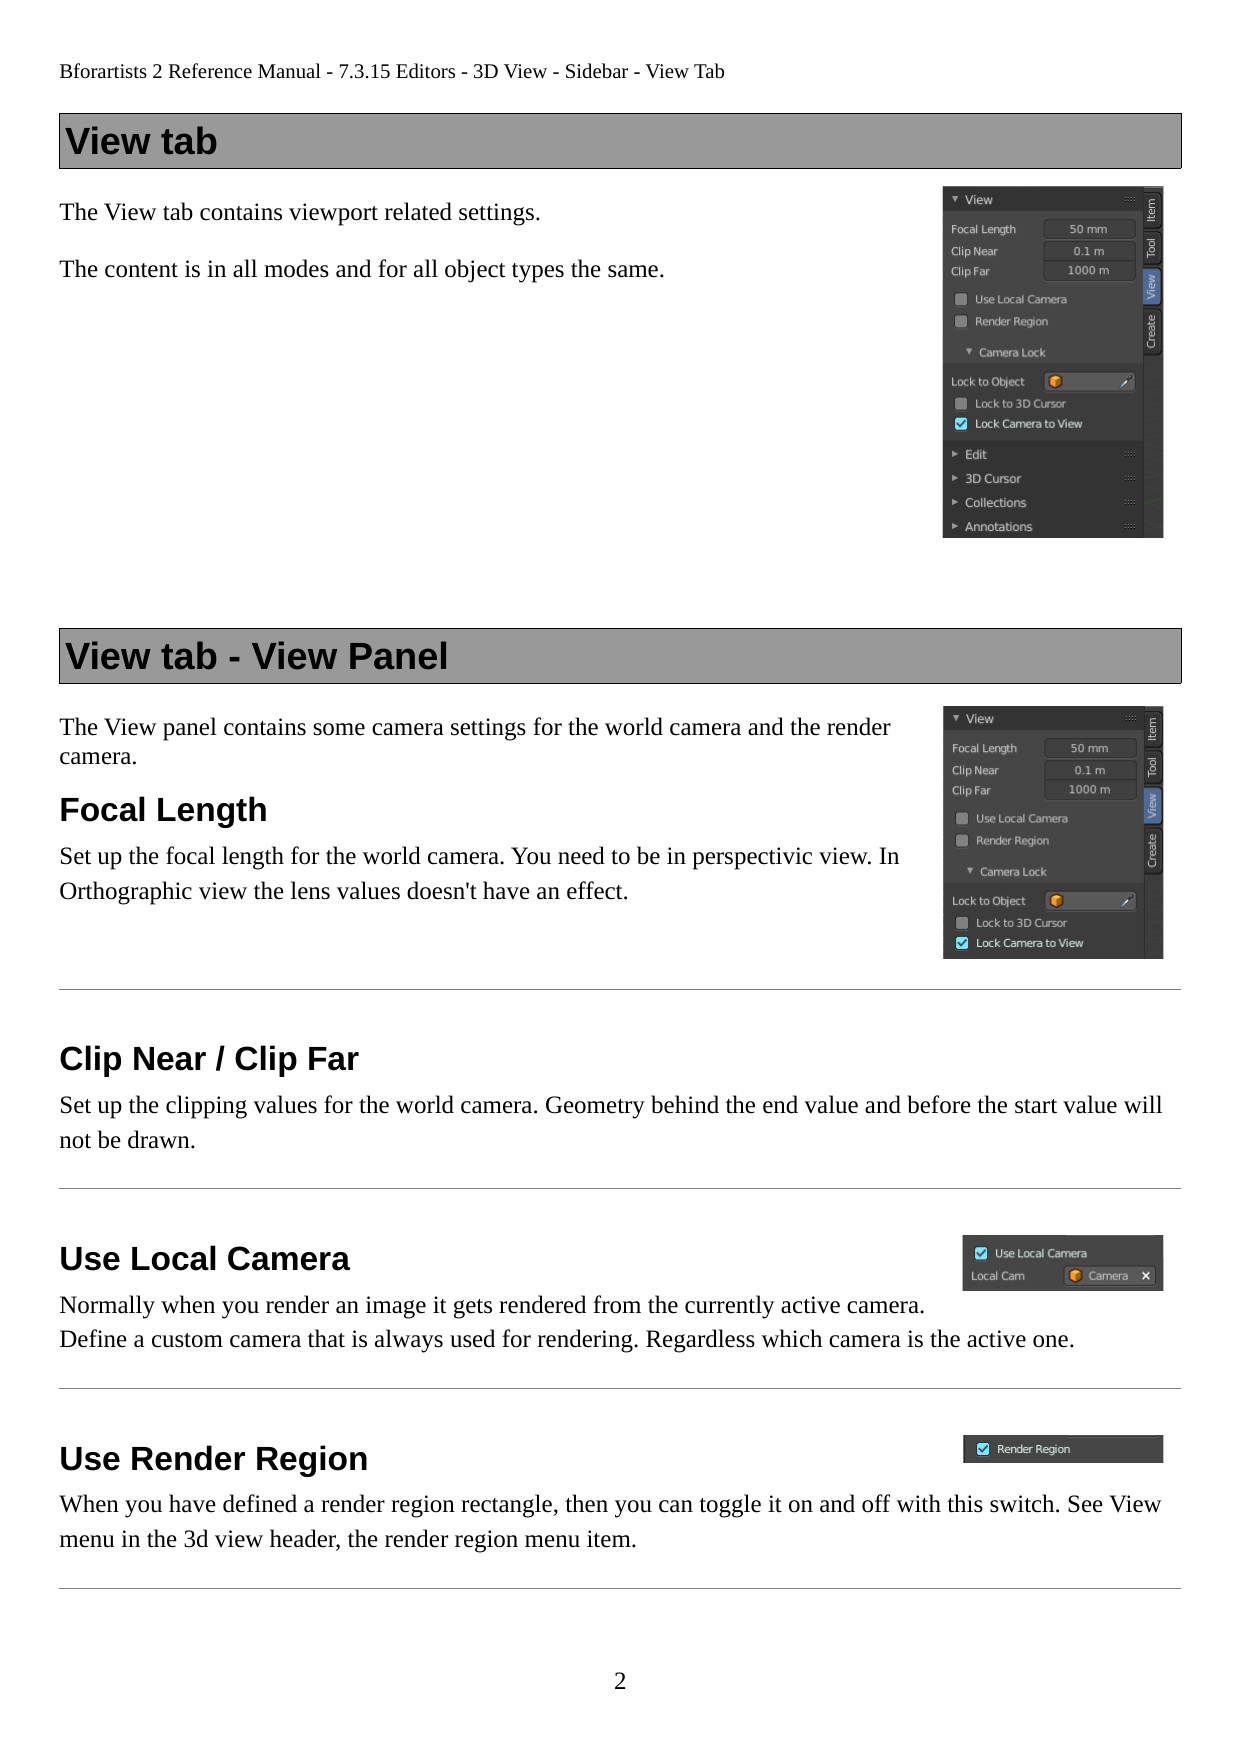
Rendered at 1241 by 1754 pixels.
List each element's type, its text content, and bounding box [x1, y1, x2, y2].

subtitle Use Render Region [59, 1438, 1181, 1477]
text The content is in all modes and for all object types the same. [59, 254, 942, 283]
text Set up the focal length for the world camera. You need to be in perspectivic view. In Orthographic view the lens values doesn't have an effect. [59, 841, 943, 905]
text The View panel contains some camera settings for the world camera and the render camera. [59, 712, 943, 769]
subtitle Clip Near / Clip Far [59, 1039, 1181, 1078]
text Set up the clipping values for the world camera. Geometry behind the end value and before the start value will not be drawn. [59, 1090, 1181, 1153]
picture [943, 706, 1164, 959]
picture [963, 1435, 1164, 1463]
subtitle [1164, 1239, 1181, 1277]
picture [942, 186, 1164, 538]
table_header View tab [60, 114, 1181, 168]
table_header View tab - View Panel [60, 629, 1181, 683]
subtitle Focal Length [59, 790, 943, 829]
text Normally when you render an image it gets rendered from the currently active camera. Define a custom camera that is always used for rendering. Regardless which camera is the active one. [59, 1290, 1181, 1353]
picture [962, 1235, 1164, 1291]
text The View tab contains viewport related settings. [59, 197, 942, 225]
subtitle [1164, 790, 1181, 829]
subtitle Use Local Camera [59, 1239, 962, 1277]
text When you have defined a render region rectangle, then you can toggle it on and off with this switch. See View menu in the 3d view header, the render region menu item. [59, 1489, 1181, 1553]
